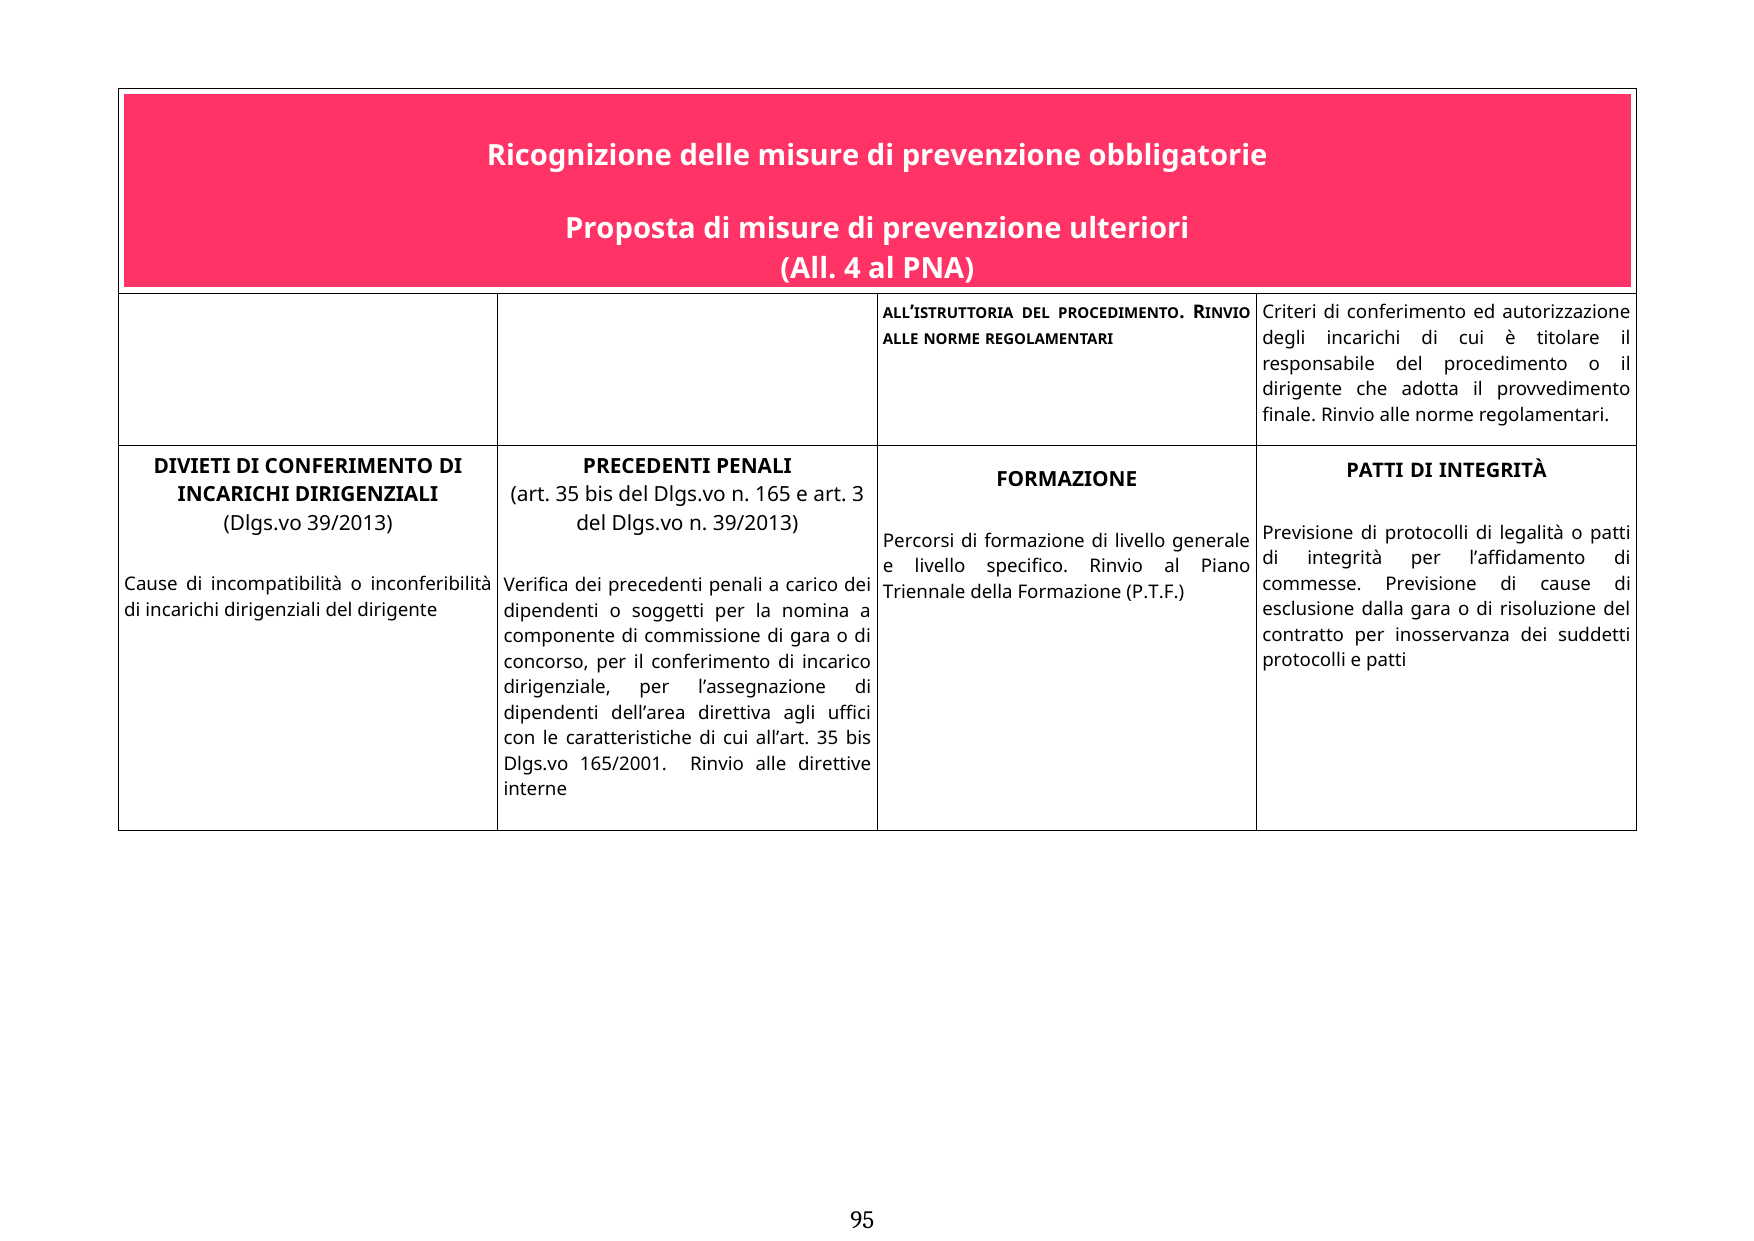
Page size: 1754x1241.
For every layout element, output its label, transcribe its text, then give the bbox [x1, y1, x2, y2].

table_cell PRECEDENTI PENALI (art. 35 bis del Dlgs.vo n. 165 e art. 3 del Dlgs.vo n. 39/2013) Verifica dei precedenti penali a carico dei dipendenti o soggetti per la nomina a componente di commissione di gara o di concorso, per il conferimento di incarico dirigenziale, per l’assegnazione di dipendenti dell’area direttiva agli uffici con le caratteristiche di cui all’art. 35 bis Dlgs.vo 165/2001. Rinvio alle direttive interne [498, 446, 877, 829]
table_cell FORMAZIONE Percorsi di formazione di livello generale e livello specifico. Rinvio al Piano Triennale della Formazione (P.T.F.) [878, 446, 1256, 829]
table_cell [119, 294, 497, 445]
table_cell [498, 294, 877, 445]
table_cell Criteri di conferimento ed autorizzazione degli incarichi di cui è titolare il responsabile del procedimento o il dirigente che adotta il provvedimento finale. Rinvio alle norme regolamentari. [1257, 294, 1636, 445]
table_cell patti di integrità Previsione di protocolli di legalità o patti di integrità per l’affidamento di commesse. Previsione di cause di esclusione dalla gara o di risoluzione del contratto per inosservanza dei suddetti protocolli e patti [1257, 446, 1636, 829]
table_cell all’istruttoria del procedimento. Rinvio alle norme regolamentari [878, 294, 1256, 445]
table_header Ricognizione delle misure di prevenzione obbligatorie Proposta di misure di prevenzione ulteriori (All. 4 al PNA) [119, 89, 1636, 293]
table_cell DIVIETI DI CONFERIMENTO DI INCARICHI DIRIGENZIALI (Dlgs.vo 39/2013) Cause di incompatibilità o inconferibilità di incarichi dirigenziali del dirigente [119, 446, 497, 829]
